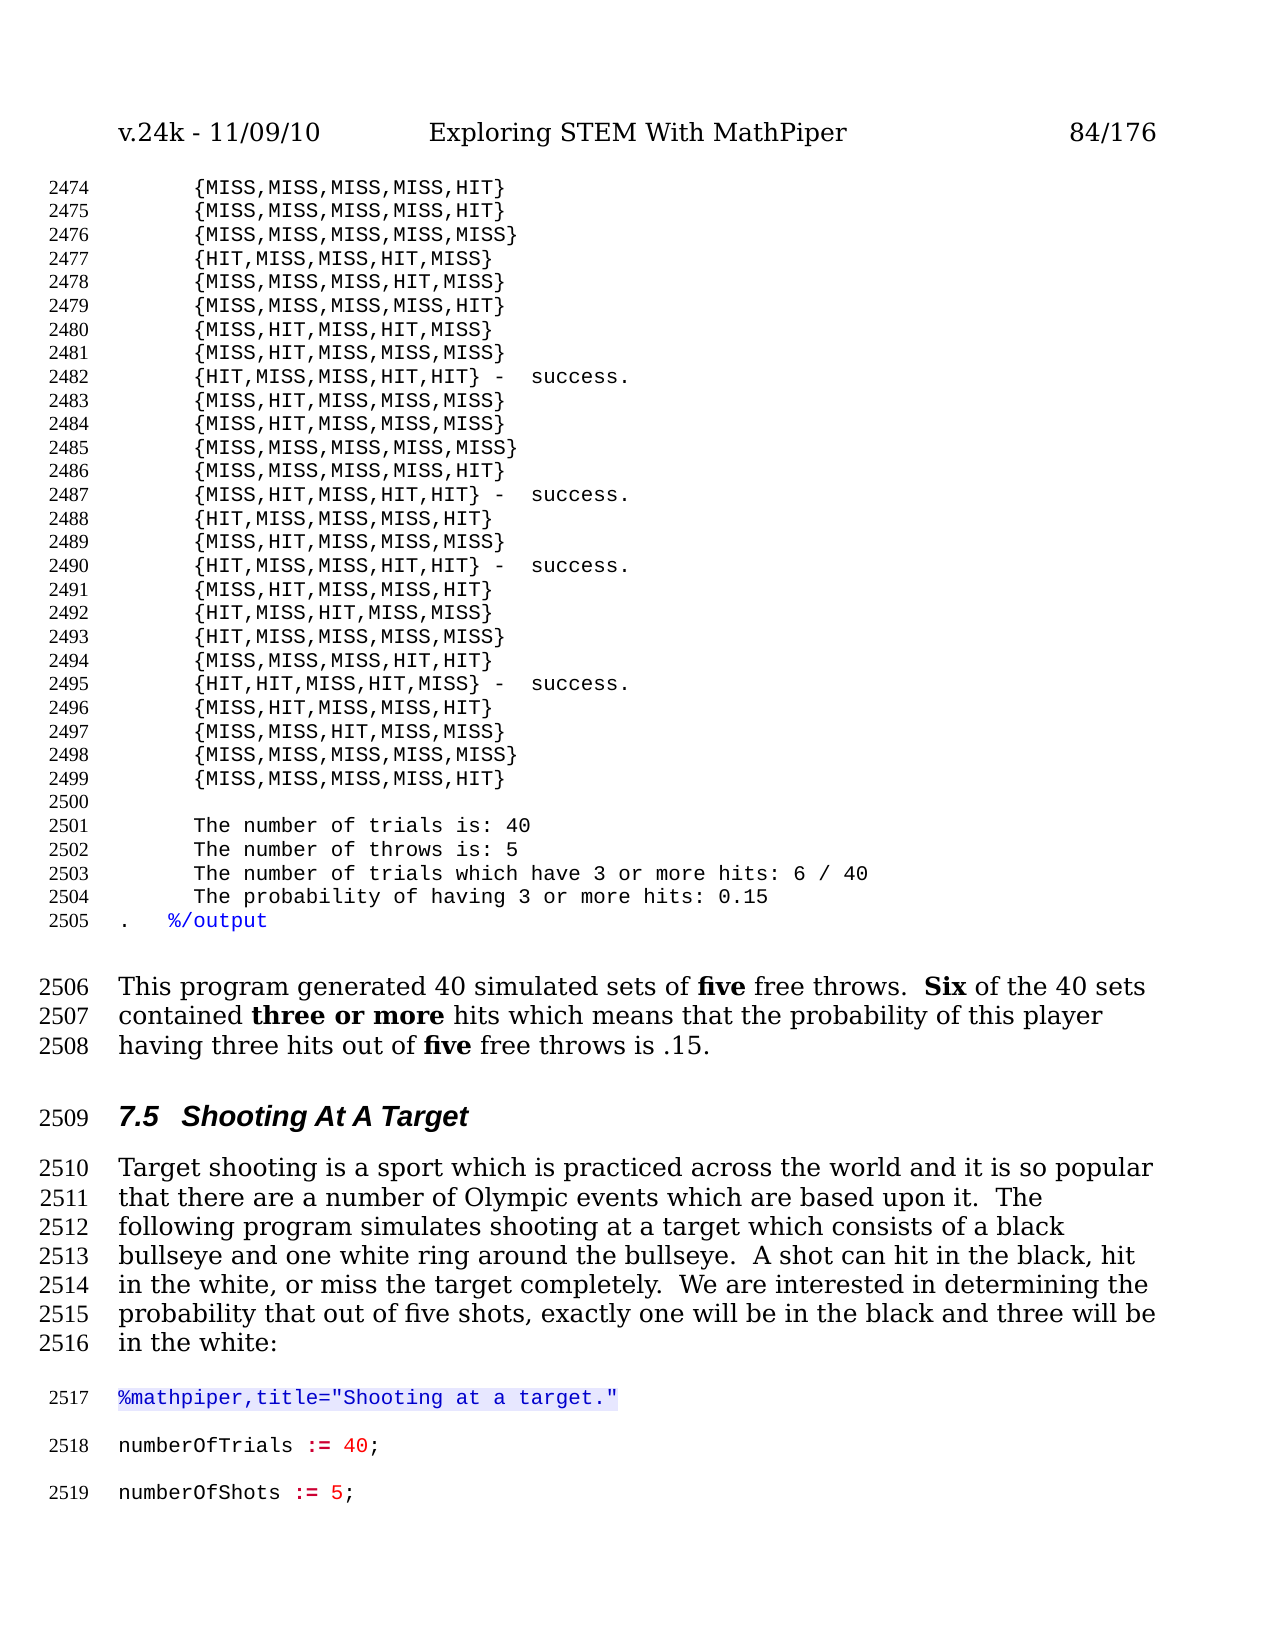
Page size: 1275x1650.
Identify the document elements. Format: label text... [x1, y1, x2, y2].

text Target shooting is a sport which is practiced across the world and it is so popular that there are a number of Olympic events which are based upon it. The following program simulates shooting at a target which consists of a black bullseye and one white ring around the bullseye. A shot can hit in the black, hit in the white, or miss the target completely. We are interested in determining the probability that out of five shots, exactly one will be in the black and three will be in the white: [118, 1153, 1157, 1358]
text numberOfTrials := 40; [118, 1435, 1157, 1458]
text {MISS,MISS,MISS,HIT,MISS} [118, 271, 1157, 295]
text {HIT,MISS,HIT,MISS,MISS} [118, 602, 1157, 626]
text {MISS,HIT,MISS,MISS,MISS} [118, 413, 1157, 437]
text {MISS,MISS,MISS,MISS,MISS} [118, 744, 1157, 768]
text The probability of having 3 or more hits: 0.15 [118, 886, 1157, 910]
subtitle Shooting At A Target [118, 1099, 1157, 1133]
text {MISS,MISS,MISS,MISS,HIT} [118, 768, 1157, 792]
text {MISS,HIT,MISS,HIT,HIT} - success. [118, 484, 1157, 508]
text {MISS,MISS,MISS,MISS,HIT} [118, 200, 1157, 224]
text {MISS,HIT,MISS,MISS,MISS} [118, 531, 1157, 555]
text numberOfShots := 5; [118, 1482, 1157, 1506]
text {MISS,MISS,HIT,MISS,MISS} [118, 721, 1157, 744]
text . %/output [118, 910, 1157, 933]
text {MISS,MISS,MISS,MISS,MISS} [118, 224, 1157, 248]
text This program generated 40 simulated sets of five free throws. Six of the 40 sets contained three or more hits which means that the probability of this player having three hits out of five free throws is .15. [118, 972, 1157, 1060]
text {MISS,MISS,MISS,MISS,MISS} [118, 437, 1157, 461]
text {HIT,MISS,MISS,MISS,HIT} [118, 508, 1157, 531]
text {HIT,MISS,MISS,HIT,HIT} - success. [118, 555, 1157, 579]
text {MISS,HIT,MISS,HIT,MISS} [118, 319, 1157, 342]
text {HIT,MISS,MISS,MISS,MISS} [118, 626, 1157, 650]
text The number of throws is: 5 [118, 839, 1157, 862]
text {HIT,MISS,MISS,HIT,MISS} [118, 248, 1157, 271]
text {MISS,HIT,MISS,MISS,HIT} [118, 579, 1157, 602]
text The number of trials is: 40 [118, 815, 1157, 839]
text {MISS,MISS,MISS,HIT,HIT} [118, 650, 1157, 673]
text {MISS,HIT,MISS,MISS,MISS} [118, 342, 1157, 366]
text {MISS,MISS,MISS,MISS,HIT} [118, 295, 1157, 319]
text {HIT,HIT,MISS,HIT,MISS} - success. [118, 673, 1157, 697]
text {MISS,MISS,MISS,MISS,HIT} [118, 461, 1157, 484]
text {MISS,HIT,MISS,MISS,MISS} [118, 389, 1157, 413]
text {MISS,MISS,MISS,MISS,HIT} [118, 177, 1157, 200]
text {HIT,MISS,MISS,HIT,HIT} - success. [118, 366, 1157, 389]
text {MISS,HIT,MISS,MISS,HIT} [118, 697, 1157, 721]
text %mathpiper,title="Shooting at a target." [118, 1387, 1157, 1411]
text The number of trials which have 3 or more hits: 6 / 40 [118, 862, 1157, 886]
